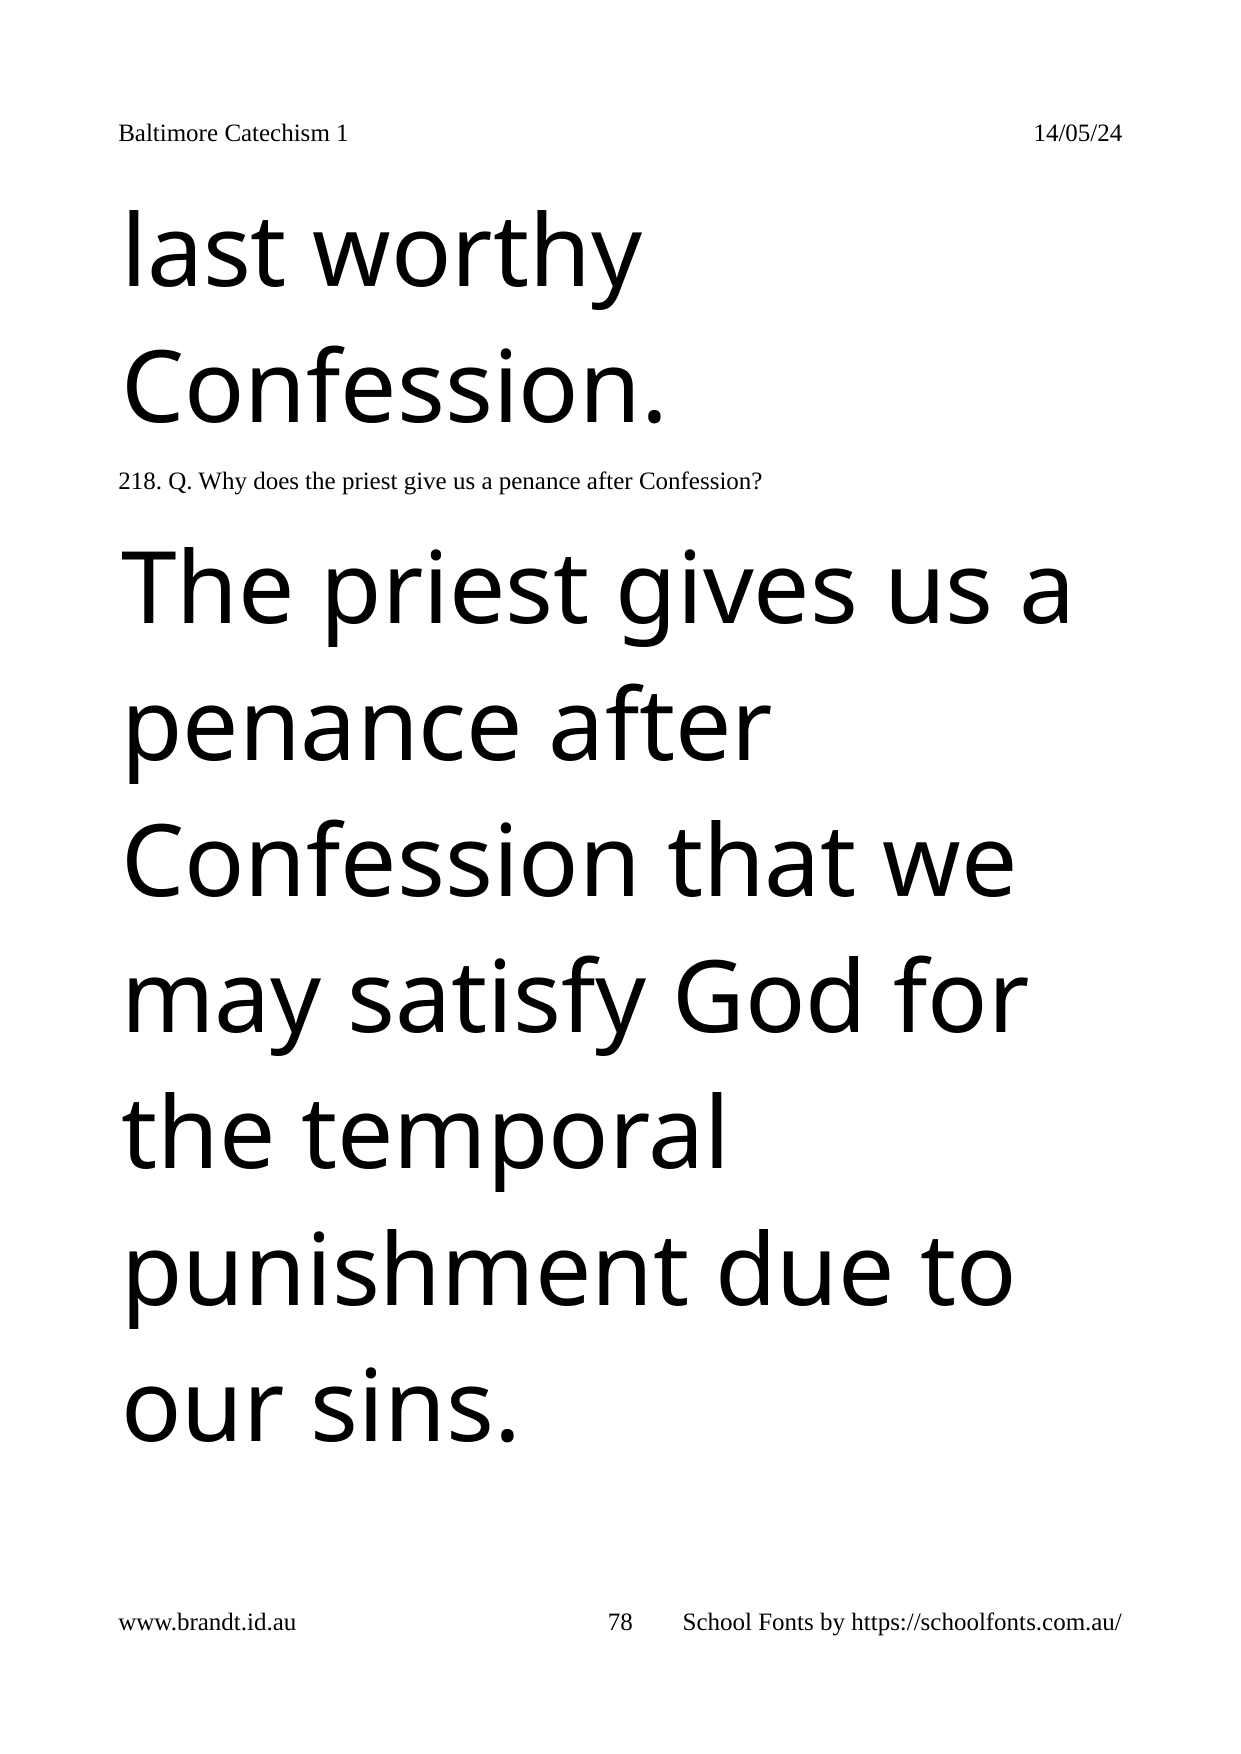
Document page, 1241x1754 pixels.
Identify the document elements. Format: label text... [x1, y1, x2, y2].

text last worthy Confession. [118, 176, 1122, 455]
text 218. Q. Why does the priest give us a penance after Confession? [118, 466, 1122, 495]
text The priest gives us a penance after Confession that we may satisfy God for the temporal punishment due to our sins. [118, 514, 1122, 1474]
